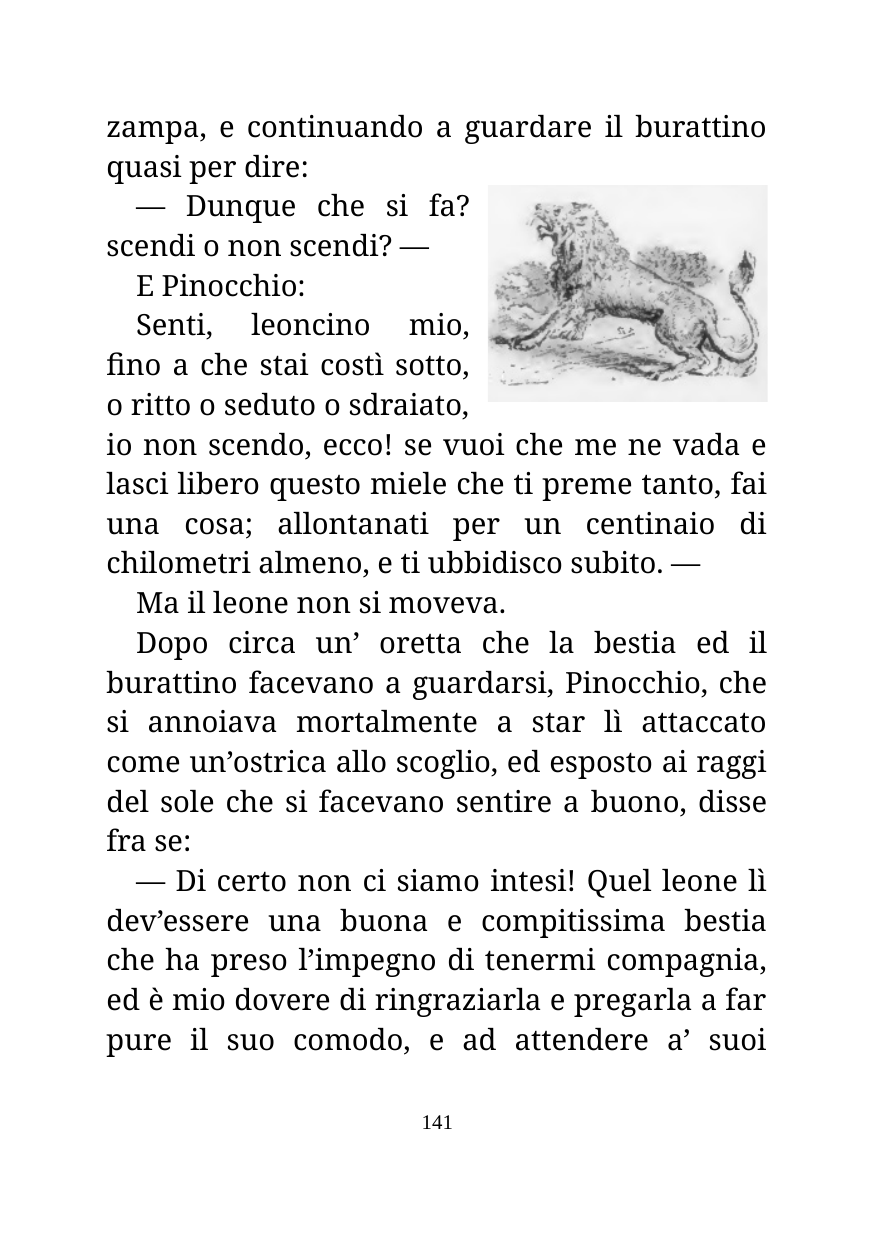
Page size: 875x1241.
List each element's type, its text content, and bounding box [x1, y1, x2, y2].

text — Di certo non ci siamo intesi! Quel leone lì dev’essere una buona e compitissima bestia che ha preso l’impegno di tenermi compagnia, ed è mio dovere di ringraziarla e pregarla a far pure il suo comodo, e ad attendere a’ suoi [106, 860, 768, 1059]
text E Pinocchio: [106, 265, 487, 305]
text zampa, e continuando a guardare il burattino quasi per dire: [106, 106, 768, 186]
picture [487, 185, 768, 402]
text Dopo circa un’ oretta che la bestia ed il burattino facevano a guardarsi, Pinocchio, che si annoiava mortalmente a star lì attaccato come un’ostrica allo scoglio, ed esposto ai raggi del sole che si facevano sentire a buono, disse fra se: [106, 622, 768, 860]
text Senti, leoncino mio, fino a che stai costì sotto, o ritto o seduto o sdraiato, io non scendo, ecco! se vuoi che me ne vada e lasci libero questo miele che ti preme tanto, fai una cosa; allontanati per un centinaio di chilometri almeno, e ti ubbidisco subito. — [106, 305, 768, 582]
text Ma il leone non si moveva. [106, 582, 768, 622]
text — Dunque che si fa? scendi o non scendi? — [106, 186, 487, 265]
